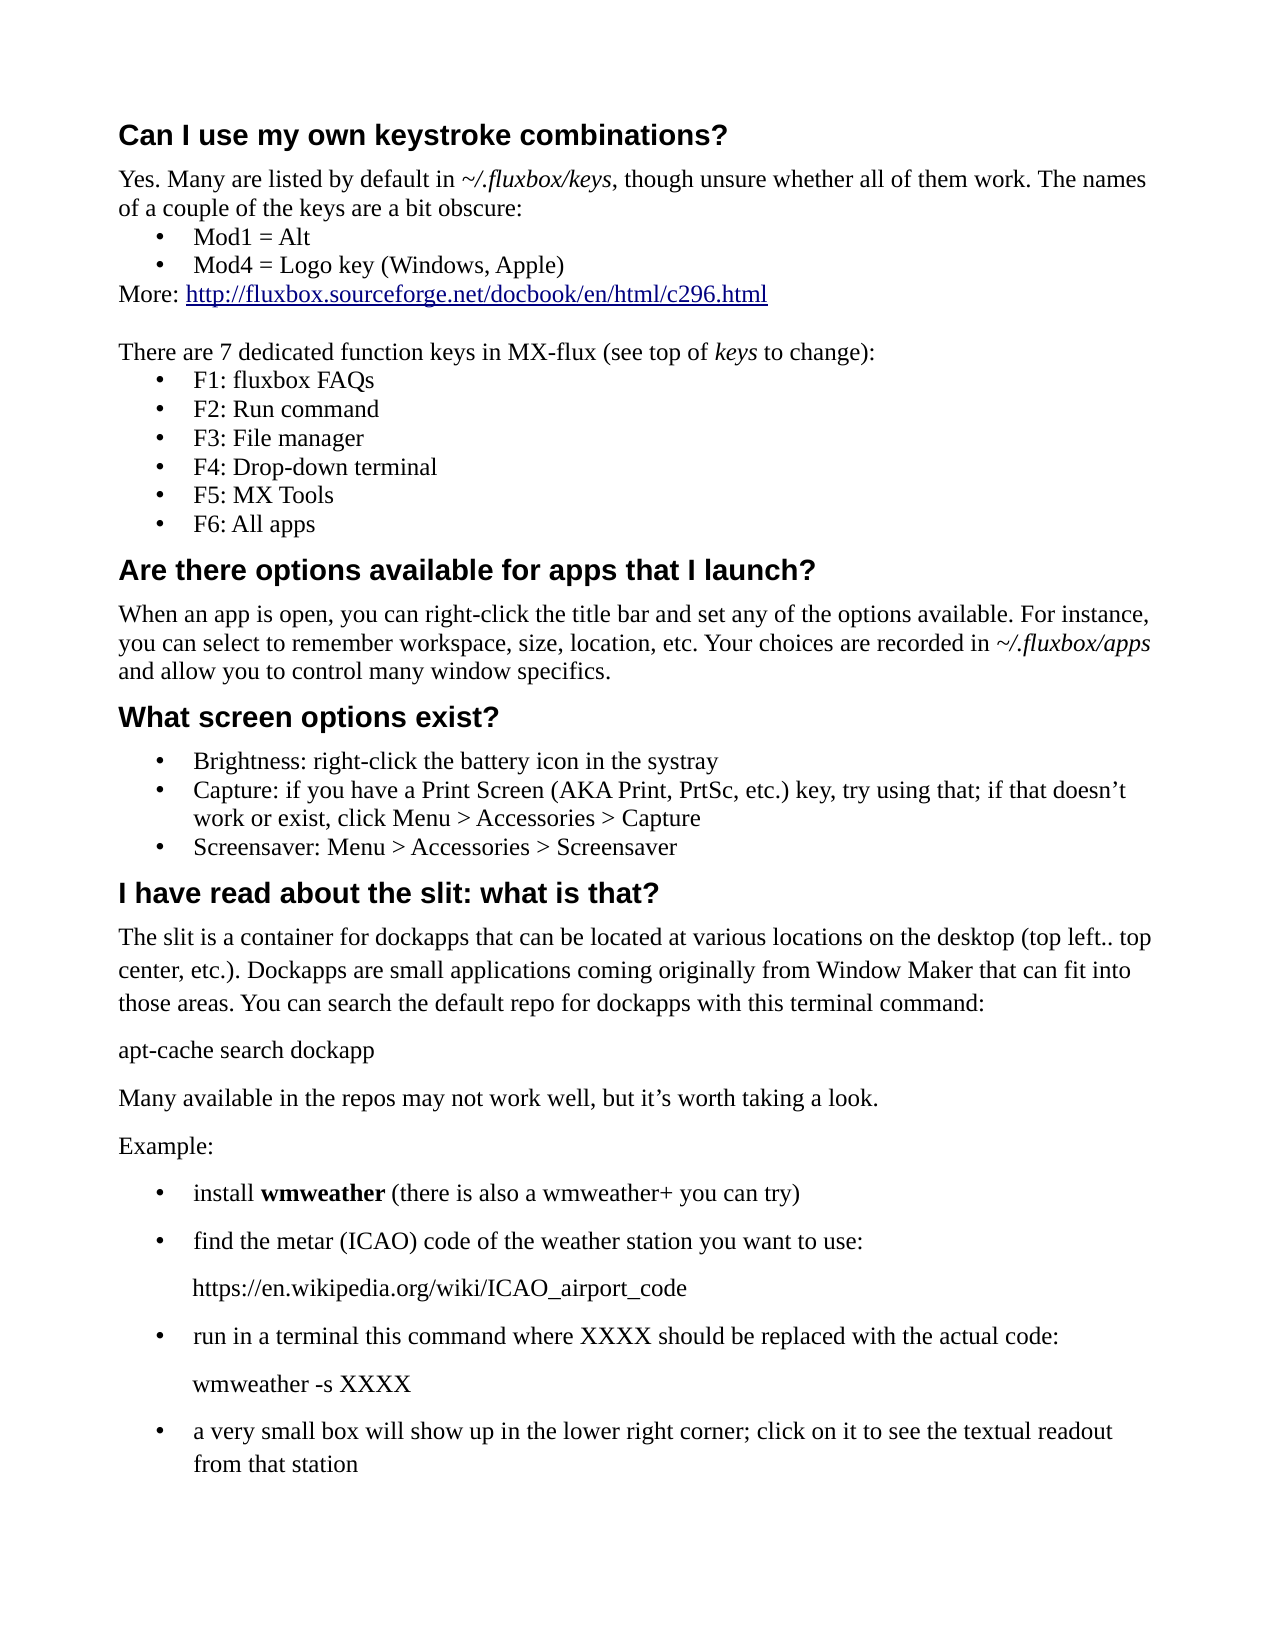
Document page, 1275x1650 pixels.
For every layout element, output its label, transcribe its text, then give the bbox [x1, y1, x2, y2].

text More: http://fluxbox.sourceforge.net/docbook/en/html/c296.html [118, 279, 1157, 308]
subtitle Can I use my own keystroke combinations? [118, 118, 1157, 152]
list find the metar (ICAO) code of the weather station you want to use: [156, 1226, 1157, 1255]
list run in a terminal this command where XXXX should be replaced with the actual code: [156, 1321, 1157, 1350]
list Capture: if you have a Print Screen (AKA Print, PrtSc, etc.) key, try using that; if that doesn’t work or exist, click Menu > Accessories > Capture [156, 775, 1157, 832]
text When an app is open, you can right-click the title bar and set any of the options available. For instance, you can select to remember workspace, size, location, etc. Your choices are recorded in ~/.fluxbox/apps and allow you to control many window specifics. [118, 599, 1157, 685]
list F6: All apps [156, 509, 1157, 538]
text apt-cache search dockapp [118, 1036, 1157, 1064]
list F5: MX Tools [156, 481, 1157, 509]
subtitle Are there options available for apps that I launch? [118, 553, 1157, 586]
list F4: Drop-down terminal [156, 452, 1157, 481]
text Example: [118, 1131, 1157, 1159]
subtitle I have read about the slit: what is that? [118, 876, 1157, 909]
list F1: fluxbox FAQs [156, 366, 1157, 394]
text https://en.wikipedia.org/wiki/ICAO_airport_code [118, 1273, 1157, 1302]
list Brightness: right-click the battery icon in the systray [156, 746, 1157, 775]
subtitle What screen options exist? [118, 700, 1157, 733]
text wmweather -s XXXX [118, 1369, 1157, 1397]
list F3: File manager [156, 423, 1157, 452]
list Mod4 = Logo key (Windows, Apple) [156, 251, 1157, 279]
text There are 7 dedicated function keys in MX-flux (see top of keys to change): [118, 337, 1157, 366]
list Mod1 = Alt [156, 222, 1157, 251]
list a very small box will show up in the lower right corner; click on it to see the textual readout from that station [156, 1416, 1157, 1478]
text The slit is a container for dockapps that can be located at various locations on the desktop (top left.. top center, etc.). Dockapps are small applications coming originally from Window Maker that can fit into those areas. You can search the default repo for dockapps with this terminal command: [118, 922, 1157, 1017]
text Many available in the repos may not work well, but it’s worth taking a look. [118, 1083, 1157, 1112]
list F2: Run command [156, 394, 1157, 423]
list Screensaver: Menu > Accessories > Screensaver [156, 832, 1157, 861]
text Yes. Many are listed by default in ~/.fluxbox/keys, though unsure whether all of them work. The names of a couple of the keys are a bit obscure: [118, 164, 1157, 222]
list install wmweather (there is also a wmweather+ you can try) [156, 1178, 1157, 1207]
